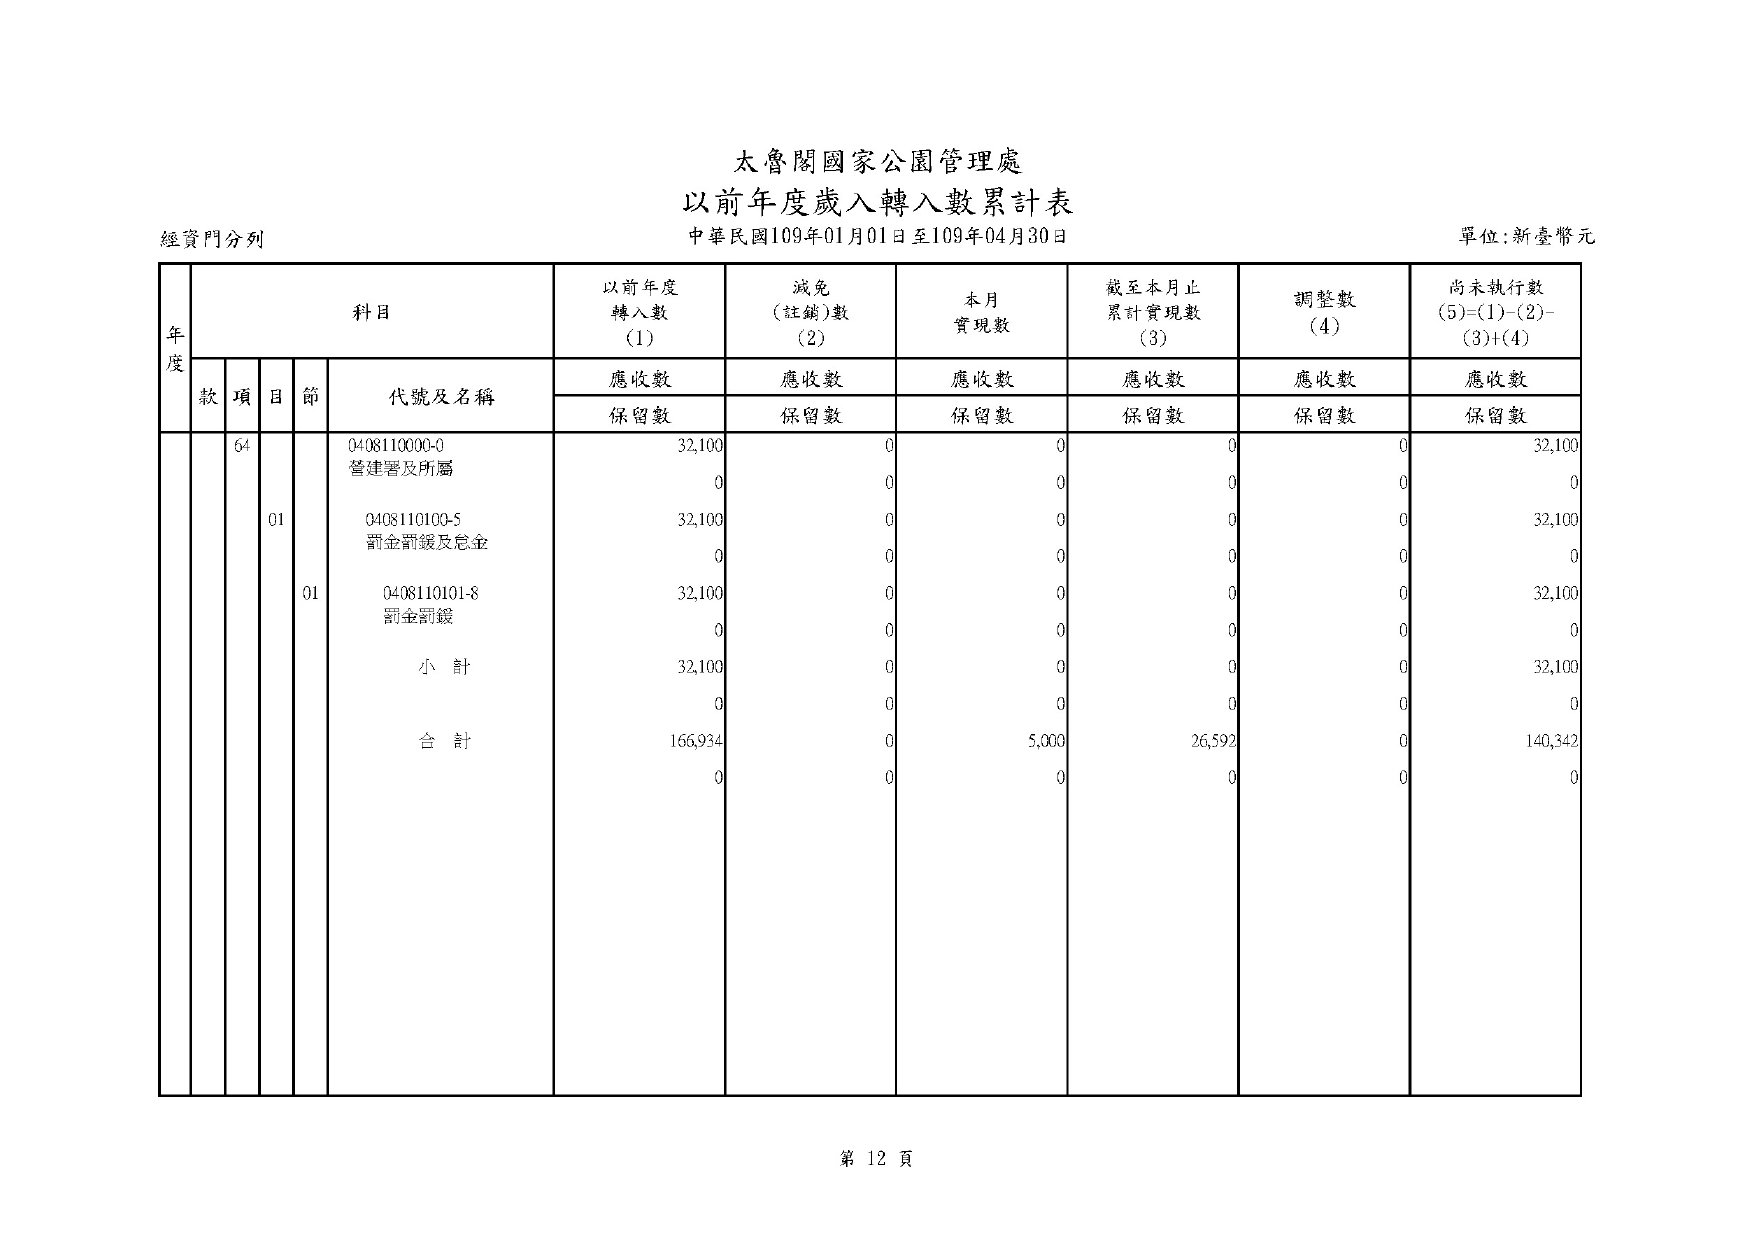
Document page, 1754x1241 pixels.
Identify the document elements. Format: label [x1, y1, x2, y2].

picture [59, 59, 1695, 1216]
